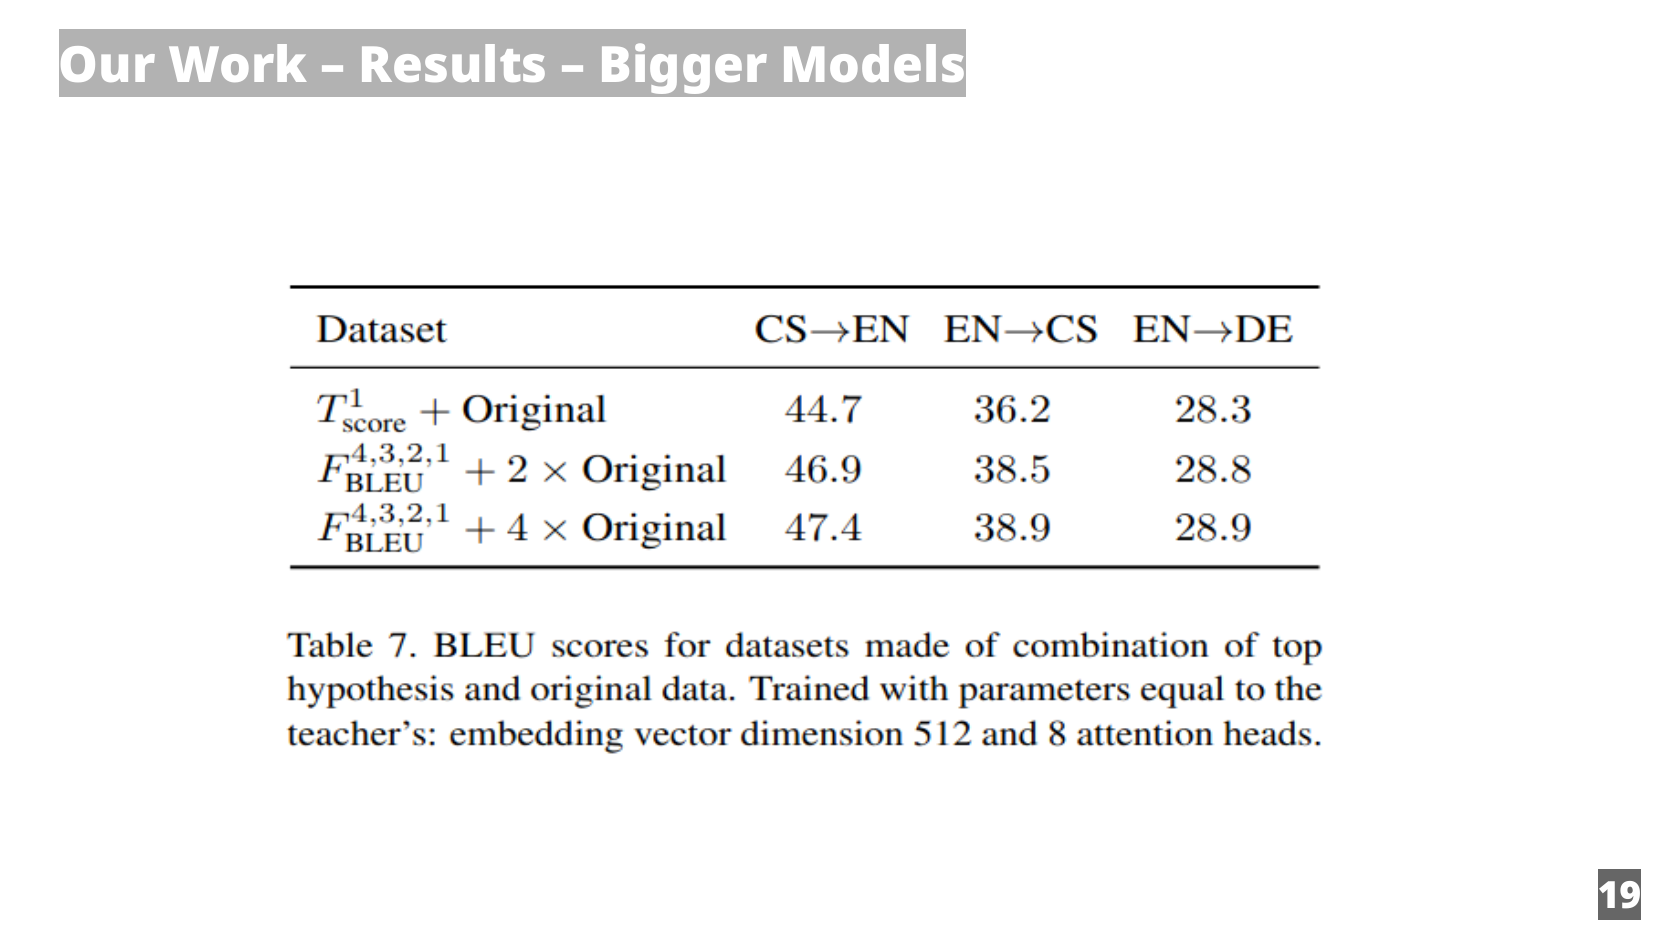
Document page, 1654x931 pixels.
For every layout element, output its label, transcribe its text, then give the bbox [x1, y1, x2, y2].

title Our Work – Results – Bigger Models [59, 0, 1595, 98]
picture [234, 224, 1368, 802]
